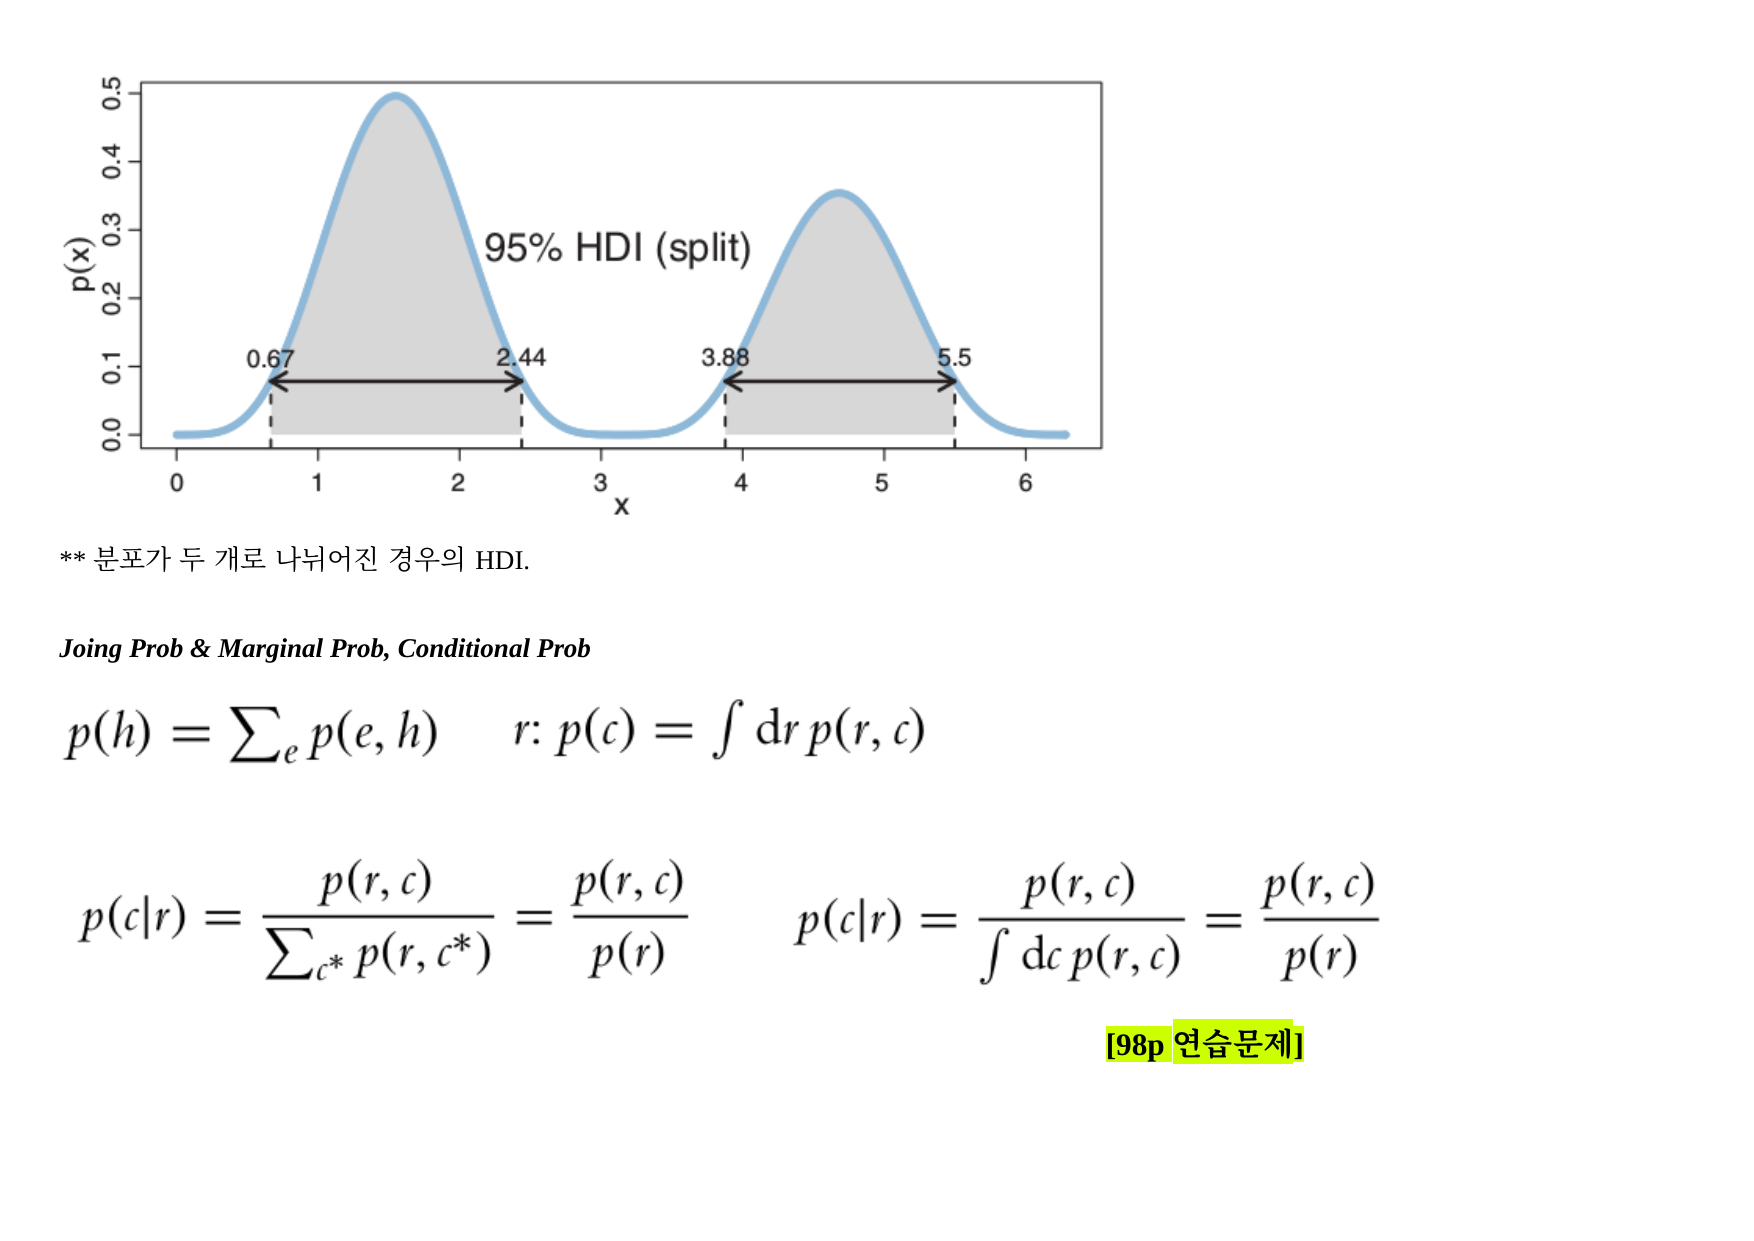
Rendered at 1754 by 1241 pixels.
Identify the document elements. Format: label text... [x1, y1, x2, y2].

picture [36, 828, 715, 1024]
text ** 분포가 두 개로 나뉘어진 경우의 HDI. [59, 538, 1695, 577]
text [98p 연습문제] [59, 1019, 1695, 1064]
text Joing Prob & Marginal Prob, Conditional Prob [59, 632, 1695, 663]
picture [761, 845, 1392, 1002]
picture [53, 697, 440, 776]
picture [28, 56, 1127, 518]
picture [506, 695, 932, 772]
